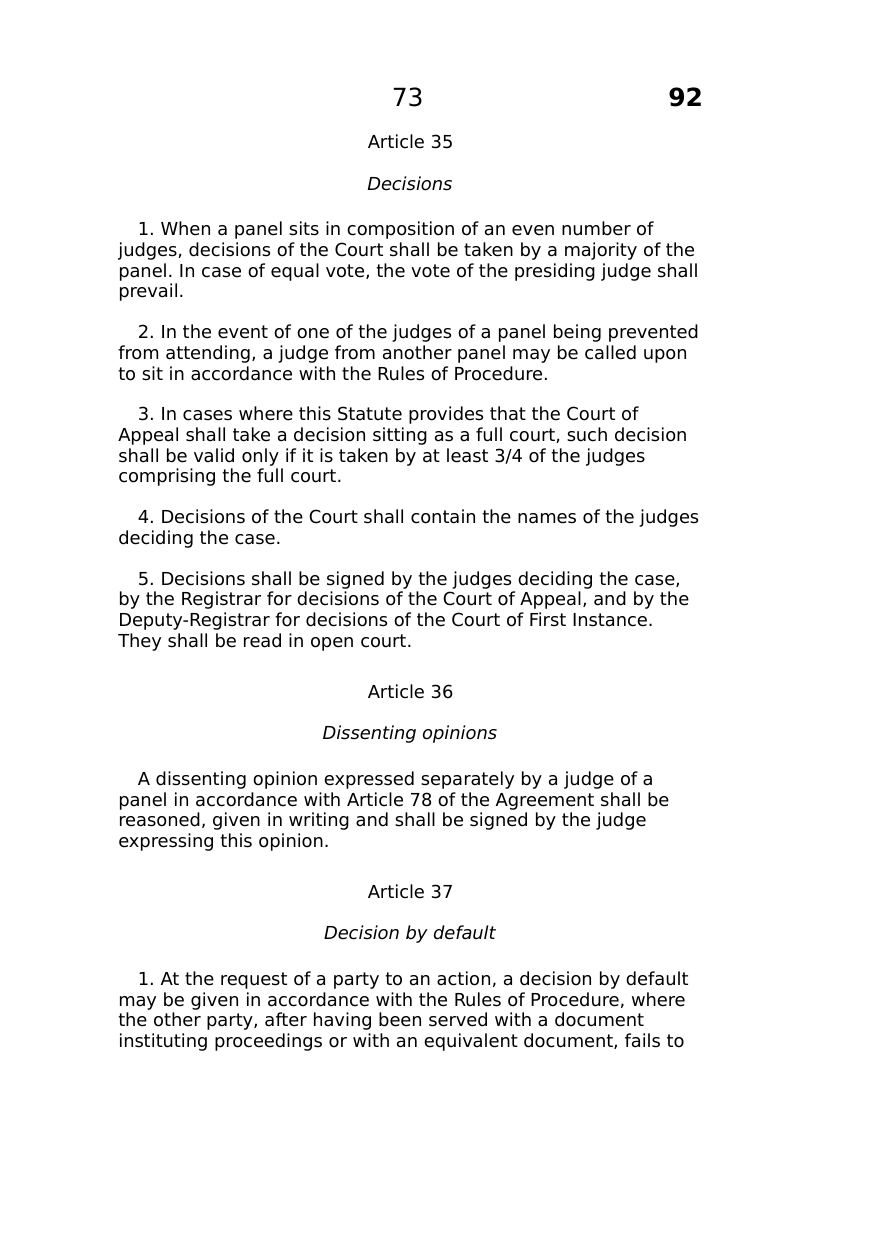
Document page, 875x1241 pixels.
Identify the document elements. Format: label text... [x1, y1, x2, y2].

subtitle Article 36 Dissenting opinions [118, 681, 703, 744]
subtitle Article 35 Decisions [118, 132, 703, 194]
text A dissenting opinion expressed separately by a judge of a panel in accordance with Article 78 of the Agreement shall be reasoned, given in writing and shall be signed by the judge expressing this opinion. [118, 769, 703, 852]
text 2. In the event of one of the judges of a panel being prevented from attending, a judge from another panel may be called upon to sit in accordance with the Rules of Procedure. [118, 322, 703, 384]
text 4. Decisions of the Court shall contain the names of the judges deciding the case. [118, 507, 703, 548]
text 1. When a panel sits in composition of an even number of judges, decisions of the Court shall be taken by a majority of the panel. In case of equal vote, the vote of the presiding judge shall prevail. [118, 219, 703, 302]
text 1. At the request of a party to an action, a decision by default may be given in accordance with the Rules of Procedure, where the other party, after having been served with a document instituting proceedings or with an equivalent document, fails to [118, 969, 703, 1052]
subtitle Article 37 Decision by default [118, 882, 703, 944]
text 3. In cases where this Statute provides that the Court of Appeal shall take a decision sitting as a full court, such decision shall be valid only if it is taken by at least 3/4 of the judges comprising the full court. [118, 404, 703, 487]
text 5. Decisions shall be signed by the judges deciding the case, by the Registrar for decisions of the Court of Appeal, and by the Deputy-Registrar for decisions of the Court of First Instance. They shall be read in open court. [118, 568, 703, 651]
